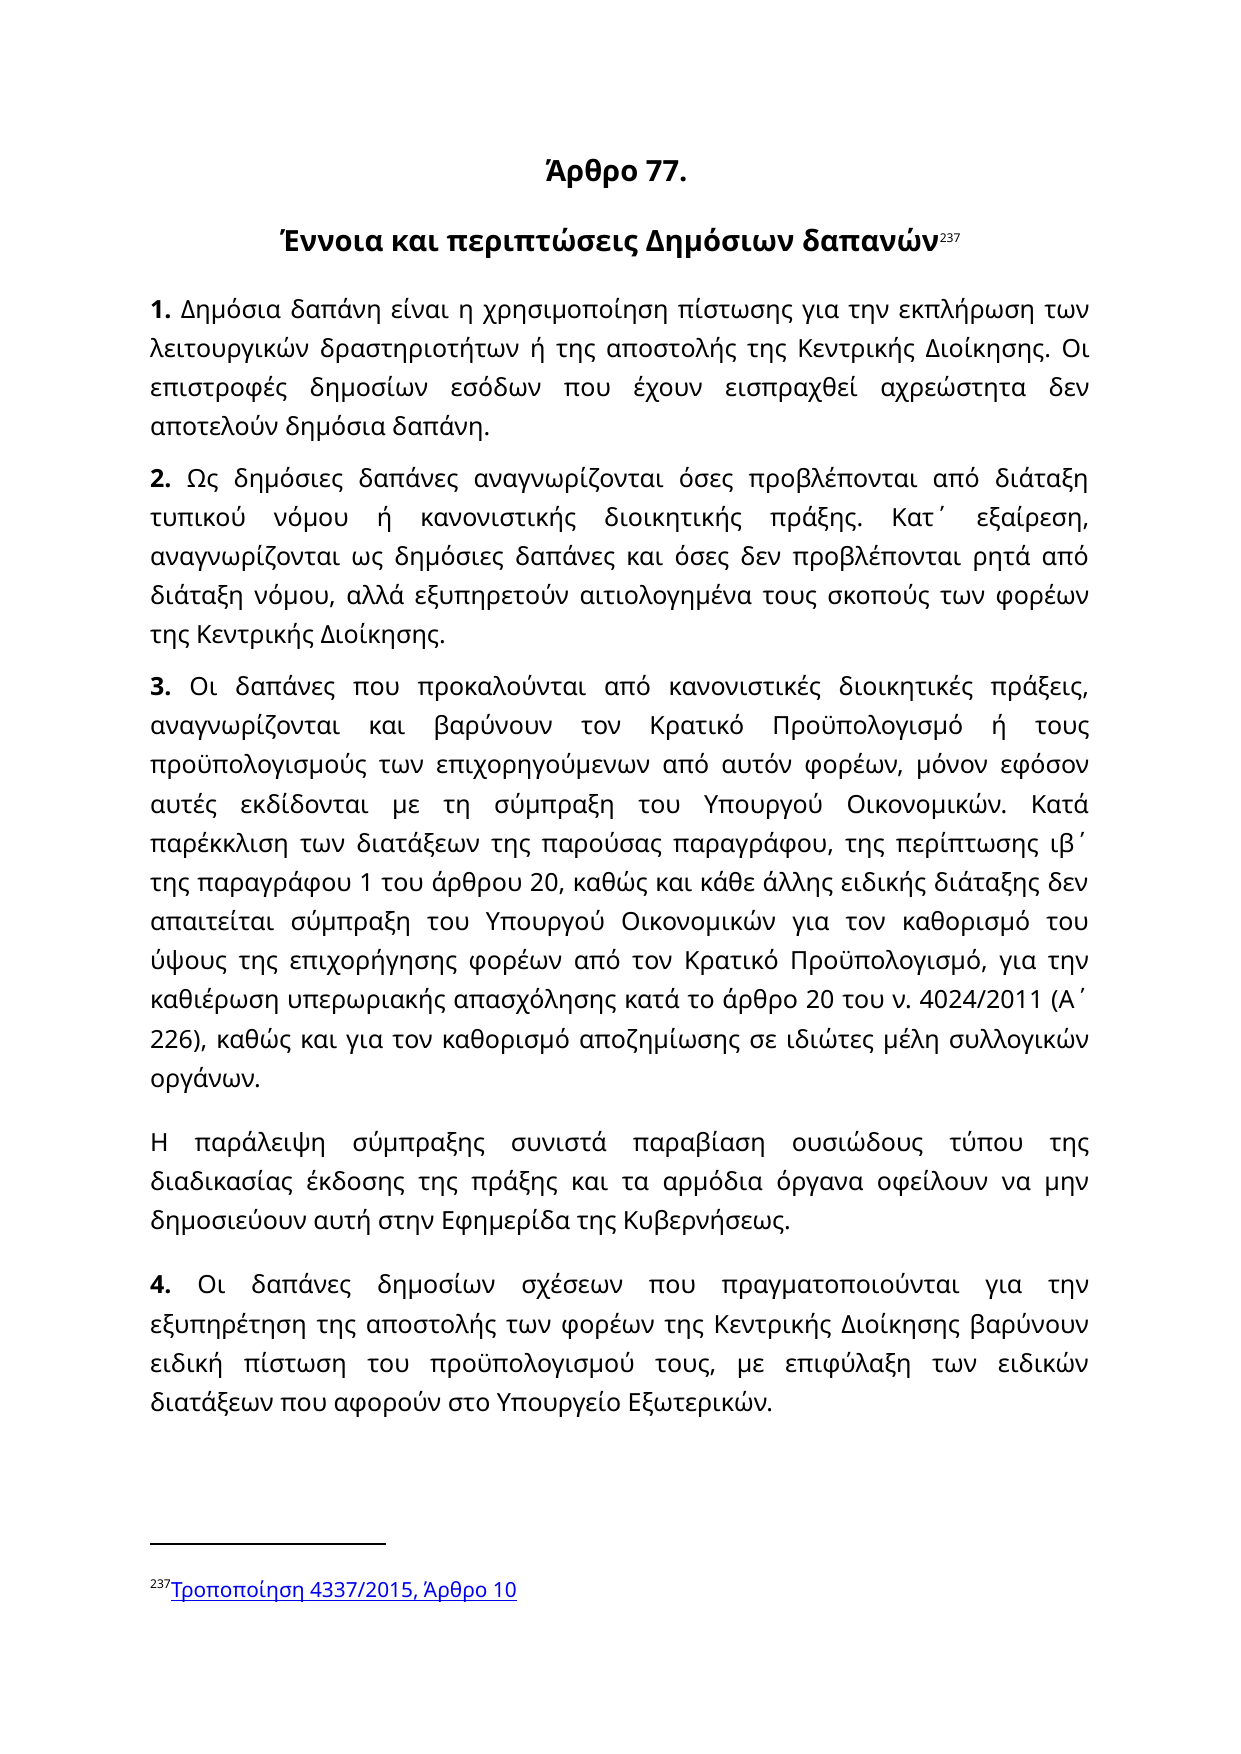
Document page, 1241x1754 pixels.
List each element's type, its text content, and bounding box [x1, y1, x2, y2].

text 1. Δημόσια δαπάνη είναι η χρησιμοποίηση πίστωσης για την εκπλήρωση των λειτουργικών δραστηριοτήτων ή της αποστολής της Κεντρικής Διοίκησης. Οι επιστροφές δημοσίων εσόδων που έχουν εισπραχθεί αχρεώστητα δεν αποτελούν δημόσια δαπάνη. [150, 291, 1090, 443]
text Τροποποίηση 4337/2015, Άρθρο 10 [150, 1576, 1090, 1604]
text 4. Οι δαπάνες δημοσίων σχέσεων που πραγματοποιούνται για την εξυπηρέτηση της αποστολής των φορέων της Κεντρικής Διοίκησης βαρύνουν ειδική πίστωση του προϋπολογισμού τους, με επιφύλαξη των ειδικών διατάξεων που αφορούν στο Υπουργείο Εξωτερικών. [150, 1267, 1090, 1419]
subtitle Άρθρο 77. [150, 150, 1090, 190]
text 3. Οι δαπάνες που προκαλούνται από κανονιστικές διοικητικές πράξεις, αναγνωρίζονται και βαρύνουν τον Κρατικό Προϋπολογισμό ή τους προϋπολογισμούς των επιχορηγούμενων από αυτόν φορέων, μόνον εφόσον αυτές εκδίδονται με τη σύμπραξη του Υπουργού Οικονομικών. Κατά παρέκκλιση των διατάξεων της παρούσας παραγράφου, της περίπτωσης ιβ΄ της παραγράφου 1 του άρθρου 20, καθώς και κάθε άλλης ειδικής διάταξης δεν απαιτείται σύμπραξη του Υπουργού Οικονομικών για τον καθορισμό του ύψους της επιχορήγησης φορέων από τον Κρατικό Προϋπολογισμό, για την καθιέρωση υπερωριακής απασχόλησης κατά το άρθρο 20 του ν. 4024/2011 (Α΄ 226), καθώς και για τον καθορισμό αποζημίωσης σε ιδιώτες μέλη συλλογικών οργάνων. [150, 669, 1090, 1094]
subtitle Έννοια και περιπτώσεις Δημόσιων δαπανών [150, 221, 1090, 260]
text 2. Ως δημόσιες δαπάνες αναγνωρίζονται όσες προβλέπονται από διάταξη τυπικού νόμου ή κανονιστικής διοικητικής πράξης. Κατ΄ εξαίρεση, αναγνωρίζονται ως δημόσιες δαπάνες και όσες δεν προβλέπονται ρητά από διάταξη νόμου, αλλά εξυπηρετούν αιτιολογημένα τους σκοπούς των φορέων της Κεντρικής Διοίκησης. [150, 460, 1090, 651]
text Η παράλειψη σύμπραξης συνιστά παραβίαση ουσιώδους τύπου της διαδικασίας έκδοσης της πράξης και τα αρμόδια όργανα οφείλουν να μην δημοσιεύουν αυτή στην Εφημερίδα της Κυβερνήσεως. [150, 1124, 1090, 1237]
